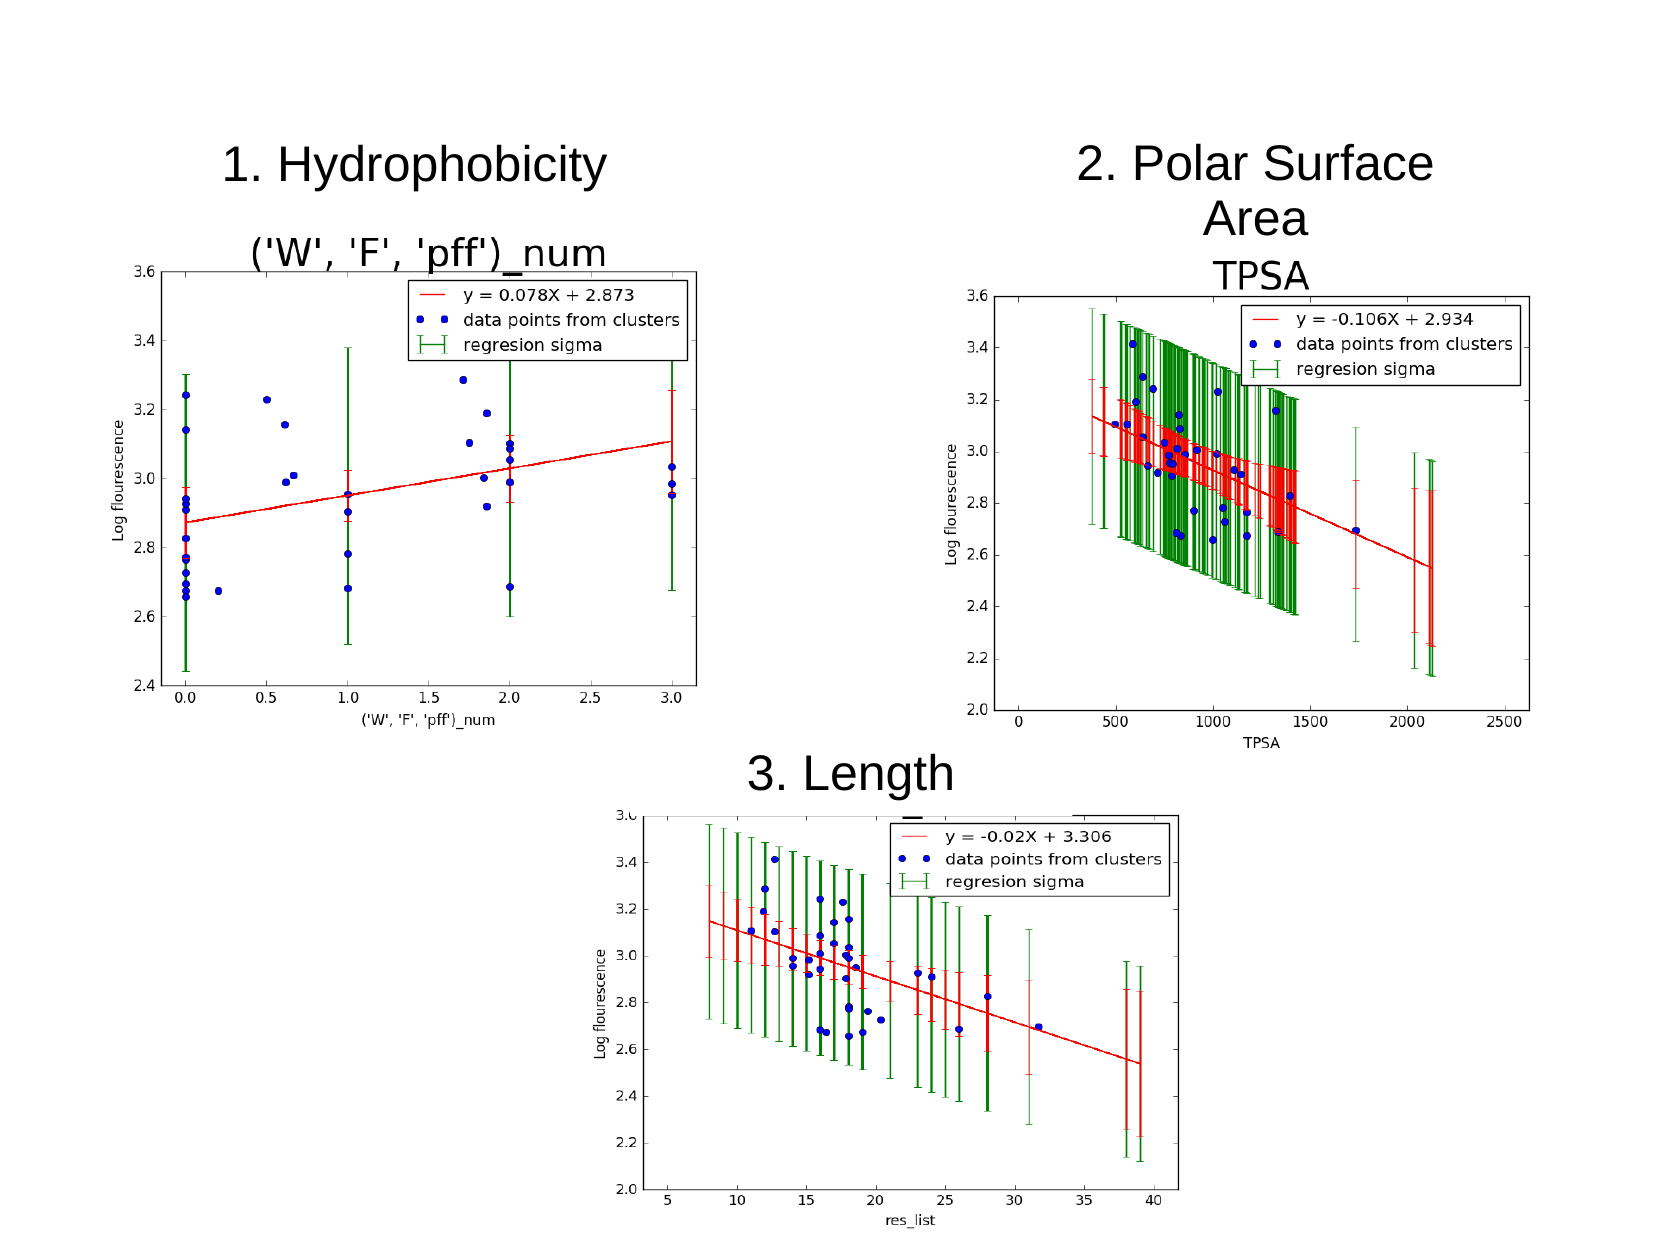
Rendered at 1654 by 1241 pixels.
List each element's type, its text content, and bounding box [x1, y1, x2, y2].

picture [585, 776, 1186, 1235]
picture [103, 228, 704, 736]
title 1. Hydrophobicity [193, 120, 636, 207]
title 2. Polar Surface Area [1034, 134, 1477, 247]
title 3. Length [630, 730, 1073, 816]
picture [936, 252, 1537, 760]
